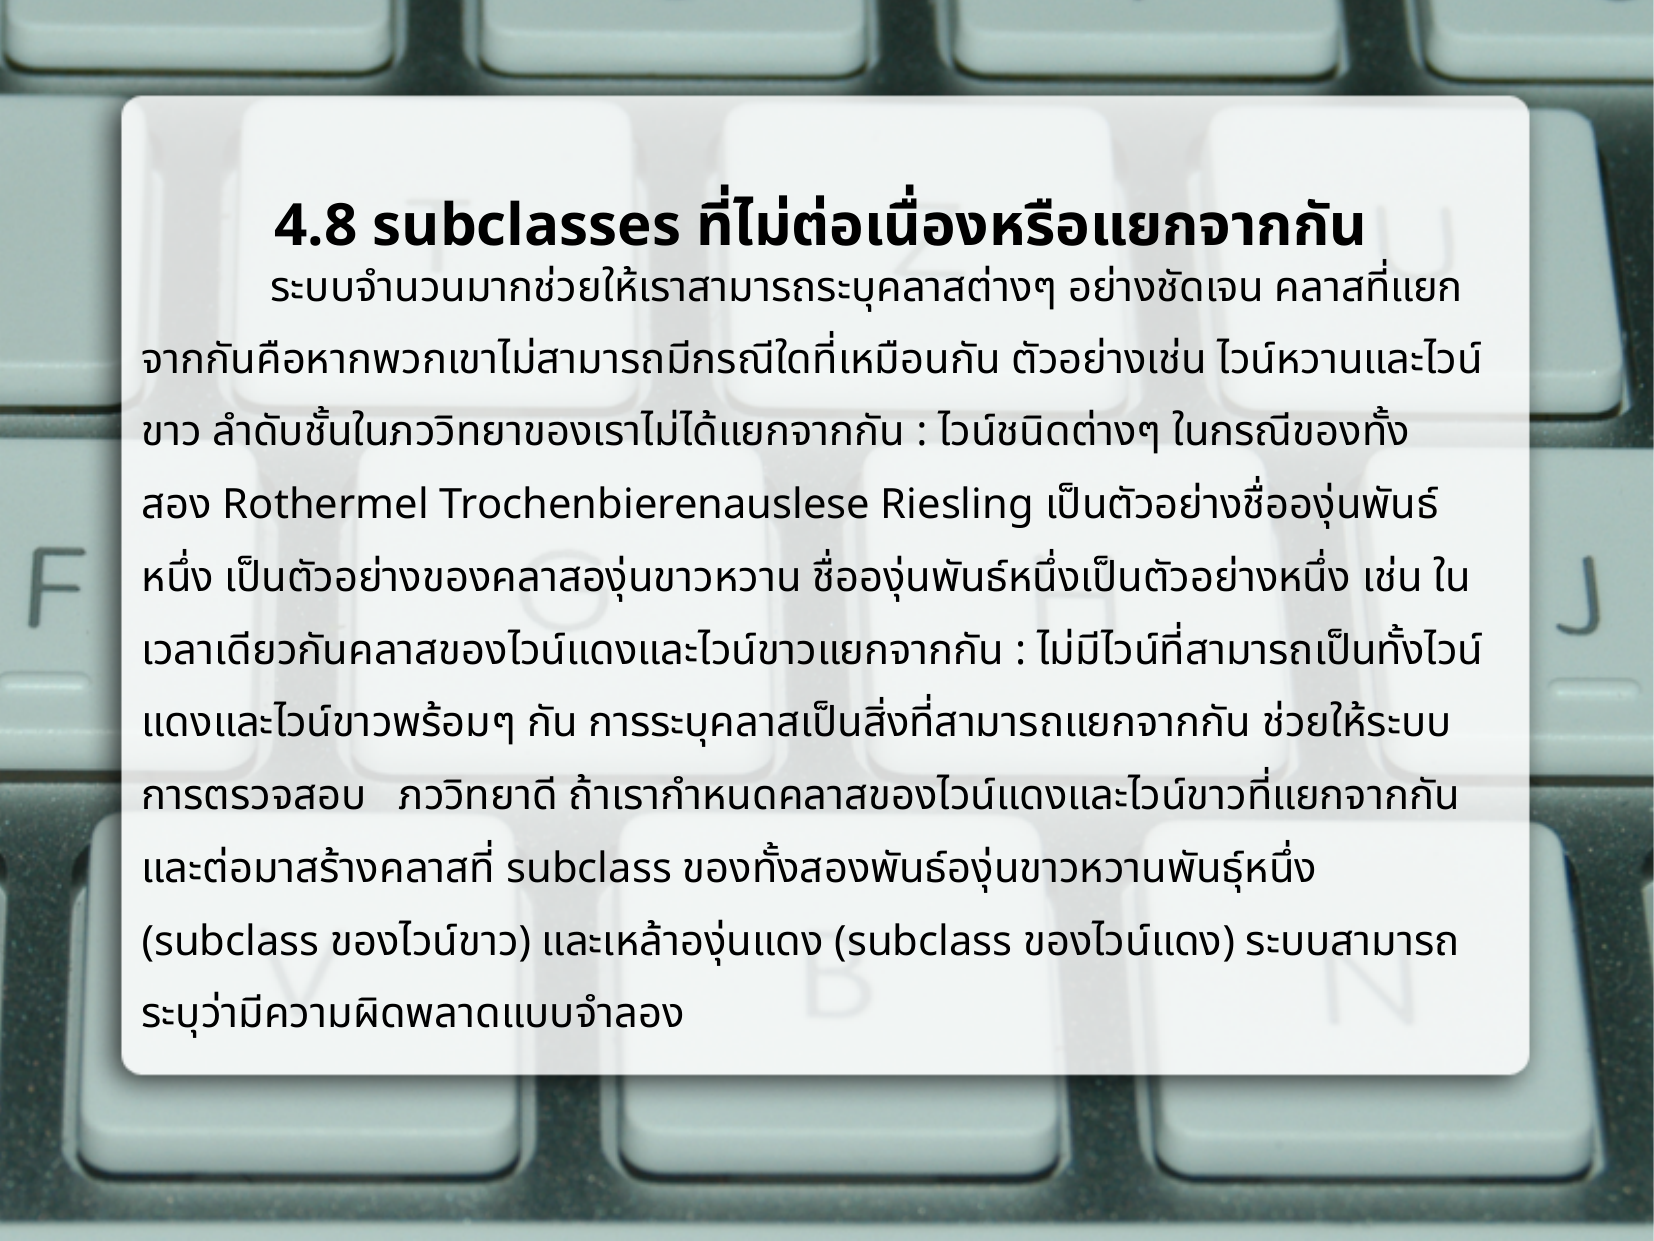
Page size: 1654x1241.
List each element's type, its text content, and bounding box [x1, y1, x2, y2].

subtitle ระบบจำนวนมากช่วยให้เราสามารถระบุคลาสต่างๆ อย่างชัดเจน คลาสที่แยกจากกันคือหากพวกเขาไม่สามารถมีกรณีใดที่เหมือนกัน ตัวอย่างเช่น ไวน์หวานและไวน์ขาว ลำดับชั้นในภววิทยาของเราไม่ได้แยกจากกัน : ไวน์ชนิดต่างๆ ในกรณีของทั้งสอง Rothermel Trochenbierenauslese Riesling เป็นตัวอย่างชื่อองุ่นพันธ์หนึ่ง เป็นตัวอย่างของคลาสองุ่นขาวหวาน ชื่อองุ่นพันธ์หนึ่งเป็นตัวอย่างหนึ่ง เช่น ในเวลาเดียวกันคลาสของไวน์แดงและไวน์ขาวแยกจากกัน : ไม่มีไวน์ที่สามารถเป็นทั้งไวน์แดงและไวน์ขาวพร้อมๆ กัน การระบุคลาสเป็นสิ่งที่สามารถแยกจากกัน ช่วยให้ระบบการตรวจสอบ ภววิทยาดี ถ้าเรากำหนดคลาสของไวน์แดงและไวน์ขาวที่แยกจากกันและต่อมาสร้างคลาสที่ subclass ของทั้งสองพันธ์องุ่นขาวหวานพันธุ์หนึ่ง (subclass ของไวน์ขาว) และเหล้าองุ่นแดง (subclass ของไวน์แดง) ระบบสามารถระบุว่ามีความผิดพลาดแบบจำลอง [141, 300, 1501, 994]
picture [0, 0, 1654, 1241]
title 4.8 subclasses ที่ไม่ต่อเนื่องหรือแยกจากกัน [135, 125, 1506, 318]
